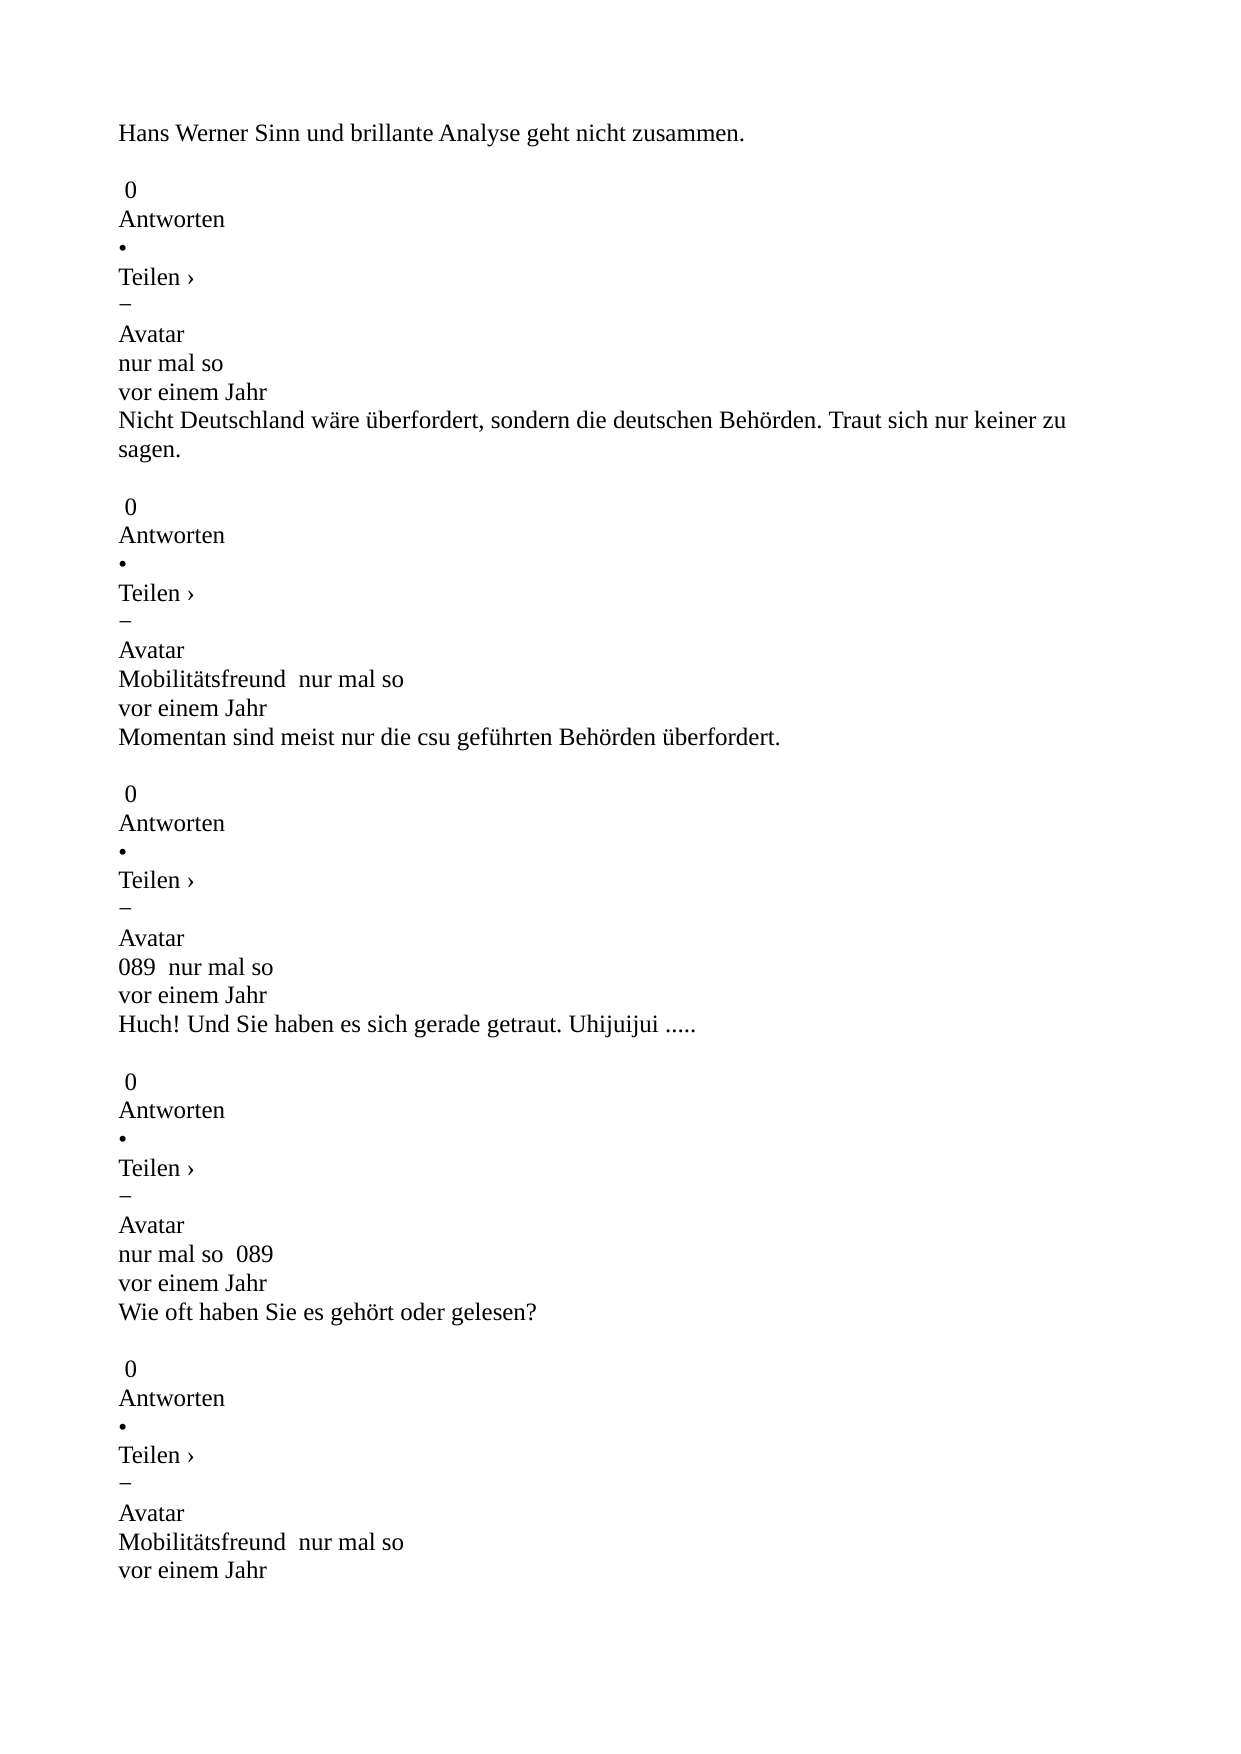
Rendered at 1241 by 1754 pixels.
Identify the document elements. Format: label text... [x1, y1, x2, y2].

text vor einem Jahr [118, 981, 1122, 1009]
text Teilen › [118, 578, 1122, 607]
text 0 [118, 779, 1122, 808]
text vor einem Jahr [118, 1268, 1122, 1297]
text 0 [118, 1067, 1122, 1096]
text Antworten [118, 204, 1122, 233]
text Antworten [118, 1096, 1122, 1124]
text • [118, 1124, 1122, 1153]
text Antworten [118, 808, 1122, 837]
text Teilen › [118, 262, 1122, 291]
text Teilen › [118, 1153, 1122, 1182]
text Avatar [118, 923, 1122, 952]
text Avatar [118, 319, 1122, 348]
text − [118, 291, 1122, 319]
text Avatar [118, 636, 1122, 664]
text nur mal so 089 [118, 1239, 1122, 1268]
text Teilen › [118, 1441, 1122, 1469]
text Antworten [118, 1383, 1122, 1412]
text Mobilitätsfreund nur mal so [118, 664, 1122, 693]
text vor einem Jahr [118, 1556, 1122, 1584]
text • [118, 233, 1122, 262]
text vor einem Jahr [118, 377, 1122, 406]
text vor einem Jahr [118, 693, 1122, 722]
text Momentan sind meist nur die csu geführten Behörden überfordert. [118, 722, 1122, 751]
text − [118, 1182, 1122, 1211]
text Avatar [118, 1498, 1122, 1527]
text • [118, 837, 1122, 866]
text 0 [118, 176, 1122, 204]
text Mobilitätsfreund nur mal so [118, 1527, 1122, 1556]
text Huch! Und Sie haben es sich gerade getraut. Uhijuijui ..... [118, 1009, 1122, 1038]
text 0 [118, 492, 1122, 521]
text − [118, 894, 1122, 923]
text • [118, 1412, 1122, 1441]
text 089 nur mal so [118, 952, 1122, 981]
text Avatar [118, 1211, 1122, 1239]
text Hans Werner Sinn und brillante Analyse geht nicht zusammen. [118, 118, 1122, 147]
text nur mal so [118, 348, 1122, 377]
text • [118, 549, 1122, 578]
text − [118, 607, 1122, 636]
text Antworten [118, 521, 1122, 549]
text Teilen › [118, 866, 1122, 894]
text Nicht Deutschland wäre überfordert, sondern die deutschen Behörden. Traut sich nur keiner zu sagen. [118, 406, 1122, 463]
text − [118, 1469, 1122, 1498]
text Wie oft haben Sie es gehört oder gelesen? [118, 1297, 1122, 1326]
text 0 [118, 1354, 1122, 1383]
